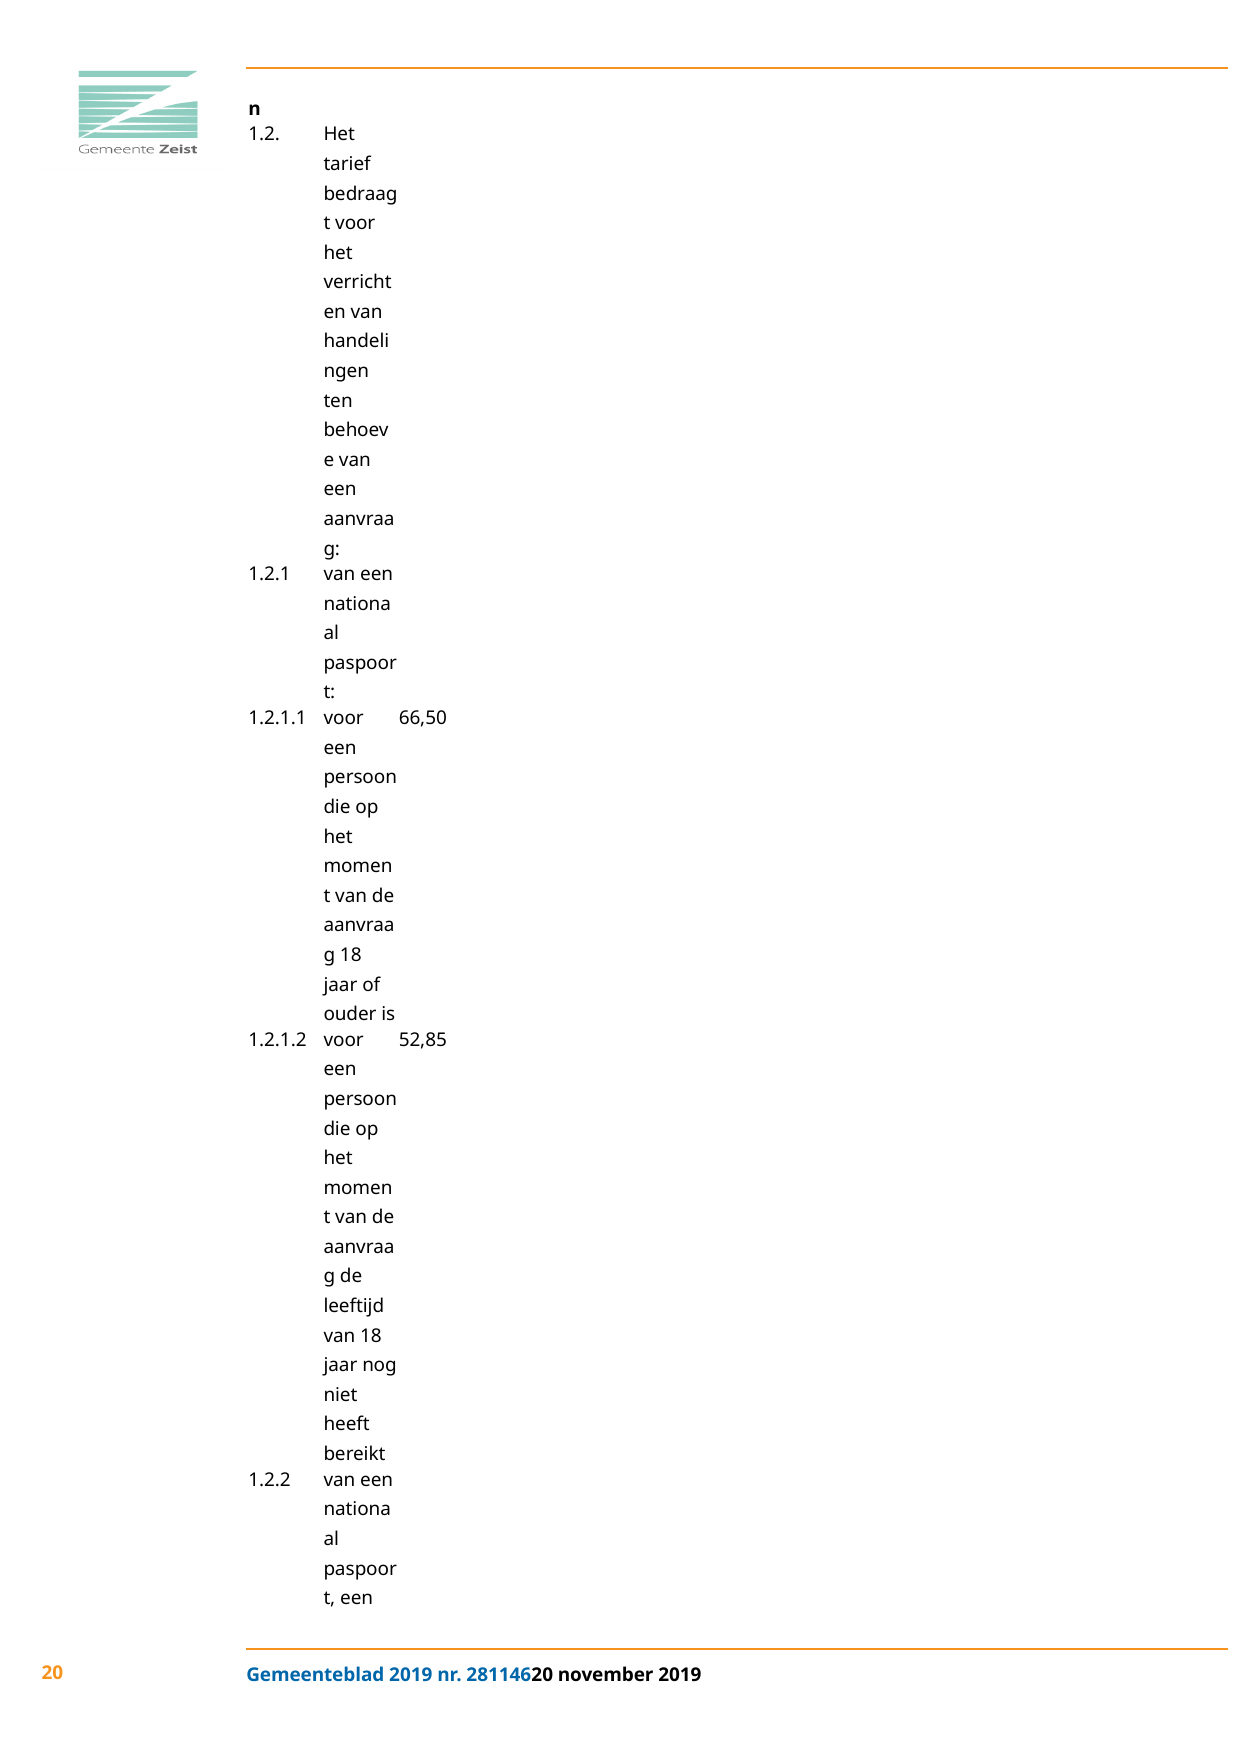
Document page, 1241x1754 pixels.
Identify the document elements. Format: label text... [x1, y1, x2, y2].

table_cell 66,50 [399, 705, 474, 1026]
table_cell van een nationaal paspoort: [323, 560, 398, 704]
table_cell [399, 1466, 474, 1610]
table_cell [399, 121, 474, 560]
table_cell 1.2.1.1 [248, 705, 323, 1026]
table_cell van een nationaal paspoort, een [323, 1466, 398, 1610]
table_cell voor een persoon die op het moment van de aanvraag 18 jaar of ouder is [323, 705, 398, 1026]
table_cell Het tarief bedraagt voor het verrichten van handelingen ten behoeve van een aanvraag: [323, 121, 398, 560]
table_cell [399, 560, 474, 704]
table_cell voor een persoon die op het moment van de aanvraag de leeftijd van 18 jaar nog niet heeft bereikt [323, 1026, 398, 1466]
table_cell 1.2. [248, 121, 323, 560]
table_cell 1.2.1.2 [248, 1026, 323, 1466]
table_cell 1.2.1 [248, 560, 323, 704]
table_cell n [248, 95, 398, 121]
table_cell 52,85 [399, 1026, 474, 1466]
table_cell [399, 95, 474, 121]
picture [41, 47, 231, 172]
table_cell 1.2.2 [248, 1466, 323, 1610]
